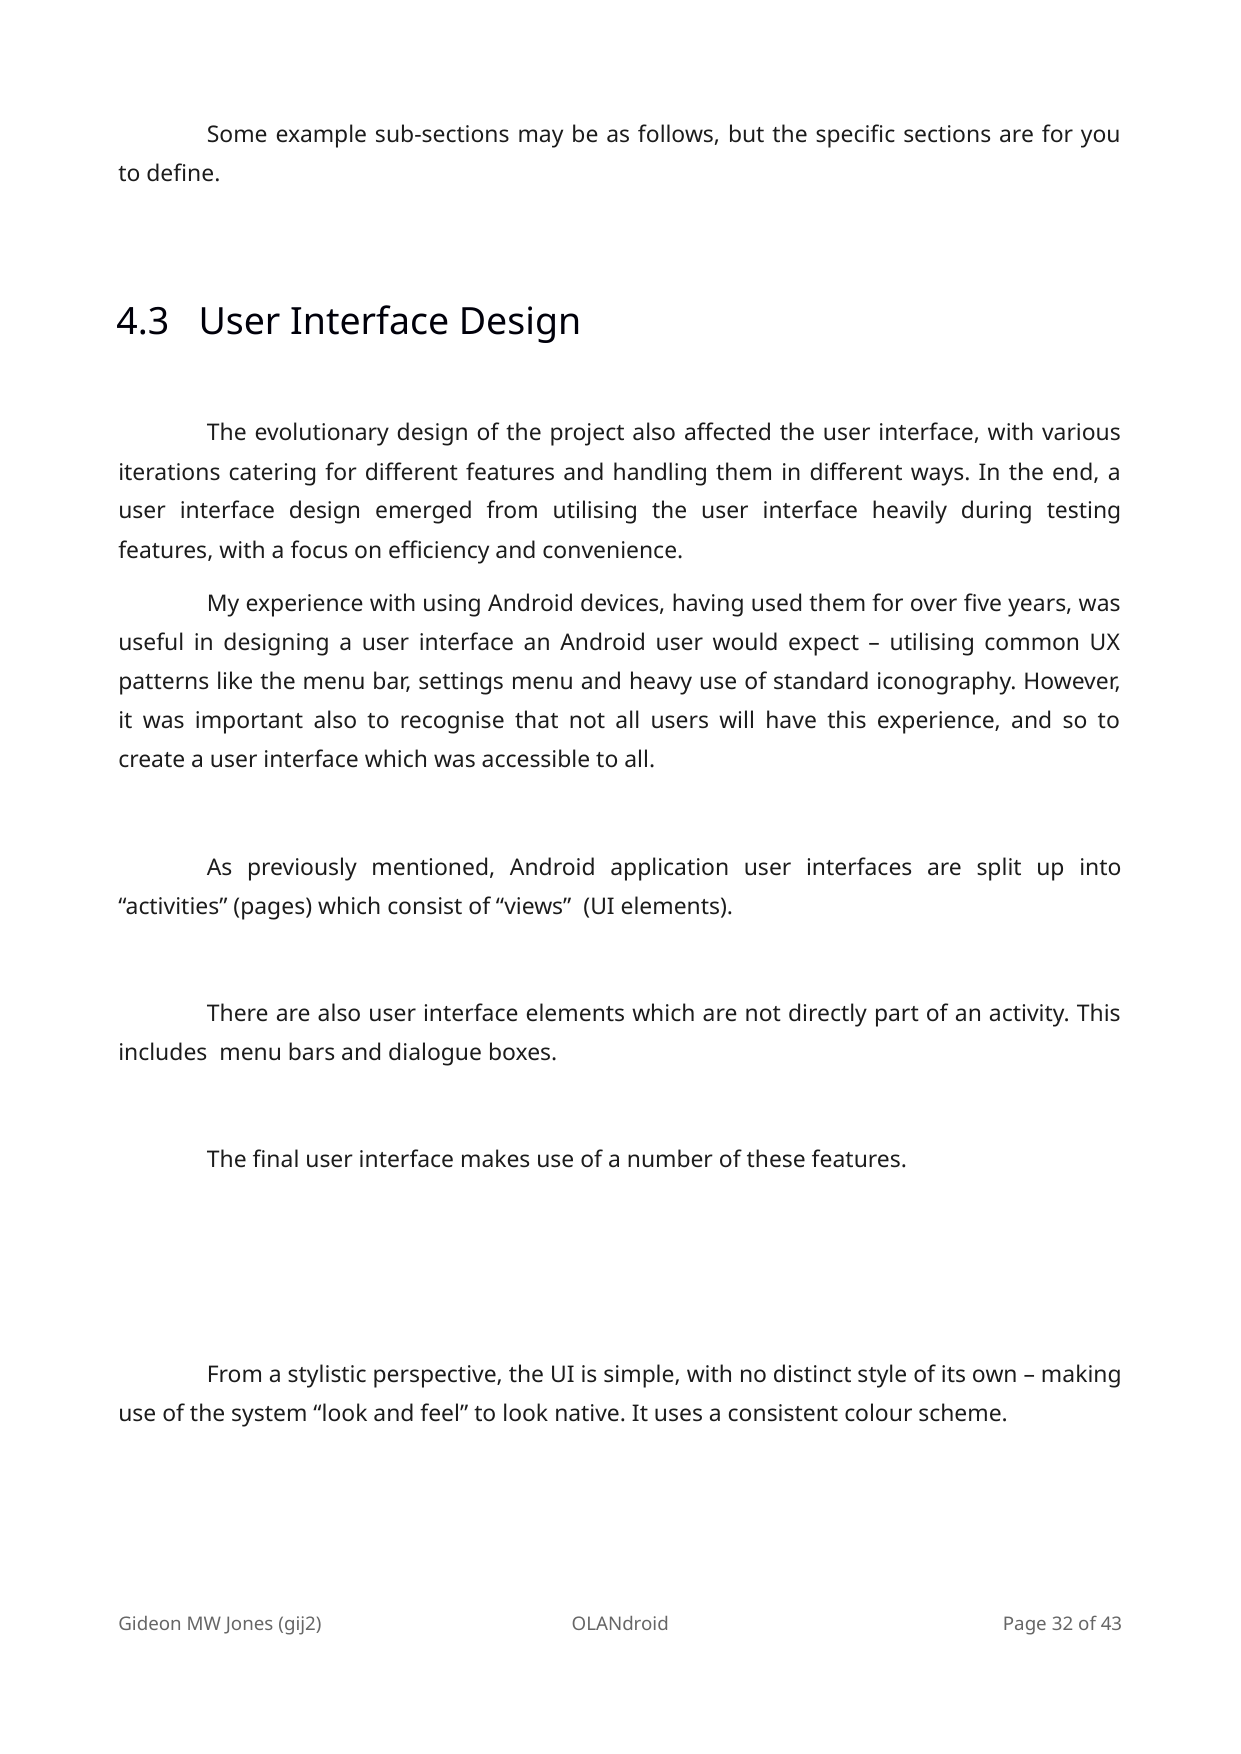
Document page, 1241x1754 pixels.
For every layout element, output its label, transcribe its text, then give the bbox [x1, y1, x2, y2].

text Some example sub-sections may be as follows, but the specific sections are for you to define. [118, 118, 1122, 188]
subtitle User Interface Design [106, 294, 1122, 345]
text From a stylistic perspective, the UI is simple, with no distinct style of its own – making use of the system “look and feel” to look native. It uses a consistent colour scheme. [118, 1358, 1122, 1428]
text There are also user interface elements which are not directly part of an activity. This includes menu bars and dialogue boxes. [118, 997, 1122, 1067]
text As previously mentioned, Android application user interfaces are split up into “activities” (pages) which consist of “views” (UI elements). [118, 851, 1122, 921]
text The evolutionary design of the project also affected the user interface, with various iterations catering for different features and handling them in different ways. In the end, a user interface design emerged from utilising the user interface heavily during testing features, with a focus on efficiency and convenience. [118, 416, 1122, 565]
text The final user interface makes use of a number of these features. [118, 1143, 1122, 1175]
text My experience with using Android devices, having used them for over five years, was useful in designing a user interface an Android user would expect – utilising common UX patterns like the menu bar, settings menu and heavy use of standard iconography. However, it was important also to recognise that not all users will have this experience, and so to create a user interface which was accessible to all. [118, 587, 1122, 775]
